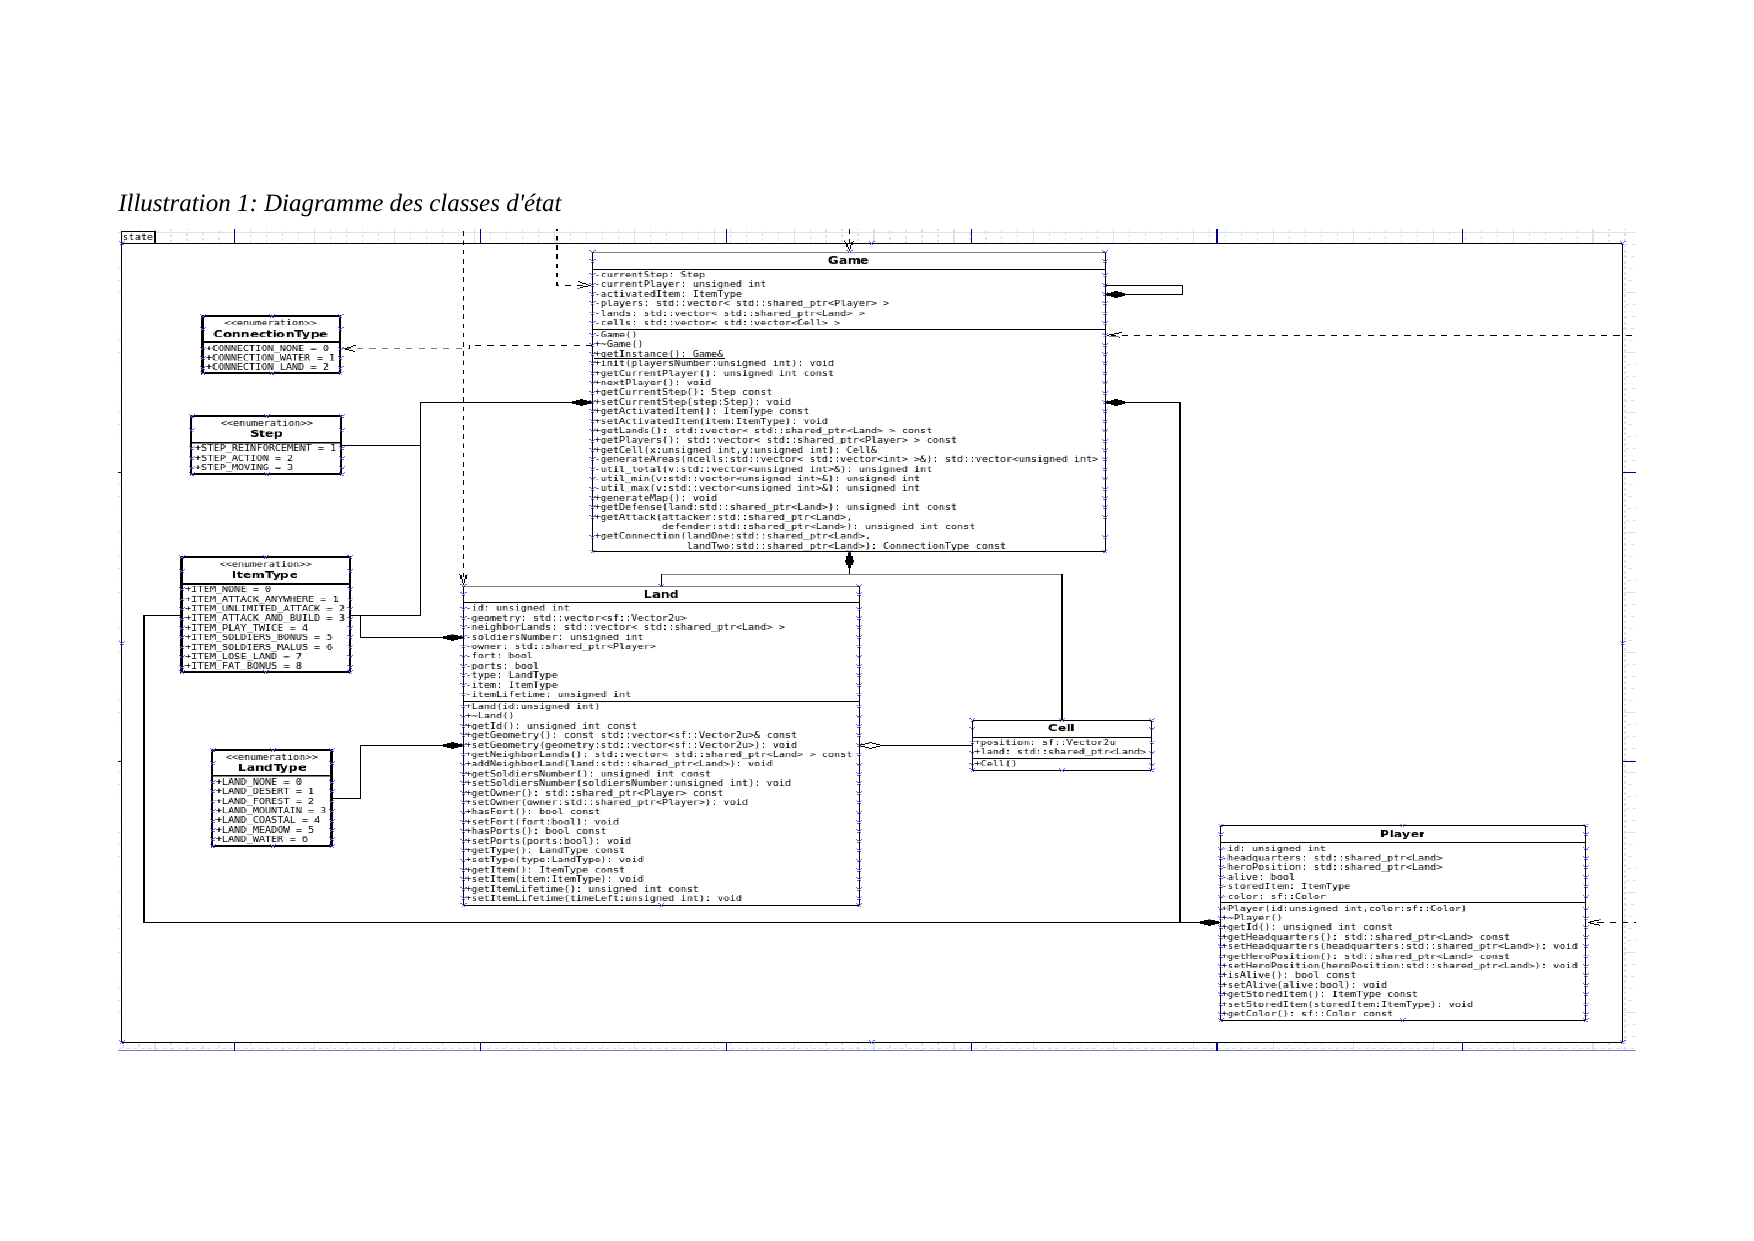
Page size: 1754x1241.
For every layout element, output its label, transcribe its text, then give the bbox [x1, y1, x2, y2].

text Illustration 1: Diagramme des classes d'état [118, 188, 1636, 217]
picture [118, 229, 1636, 1051]
